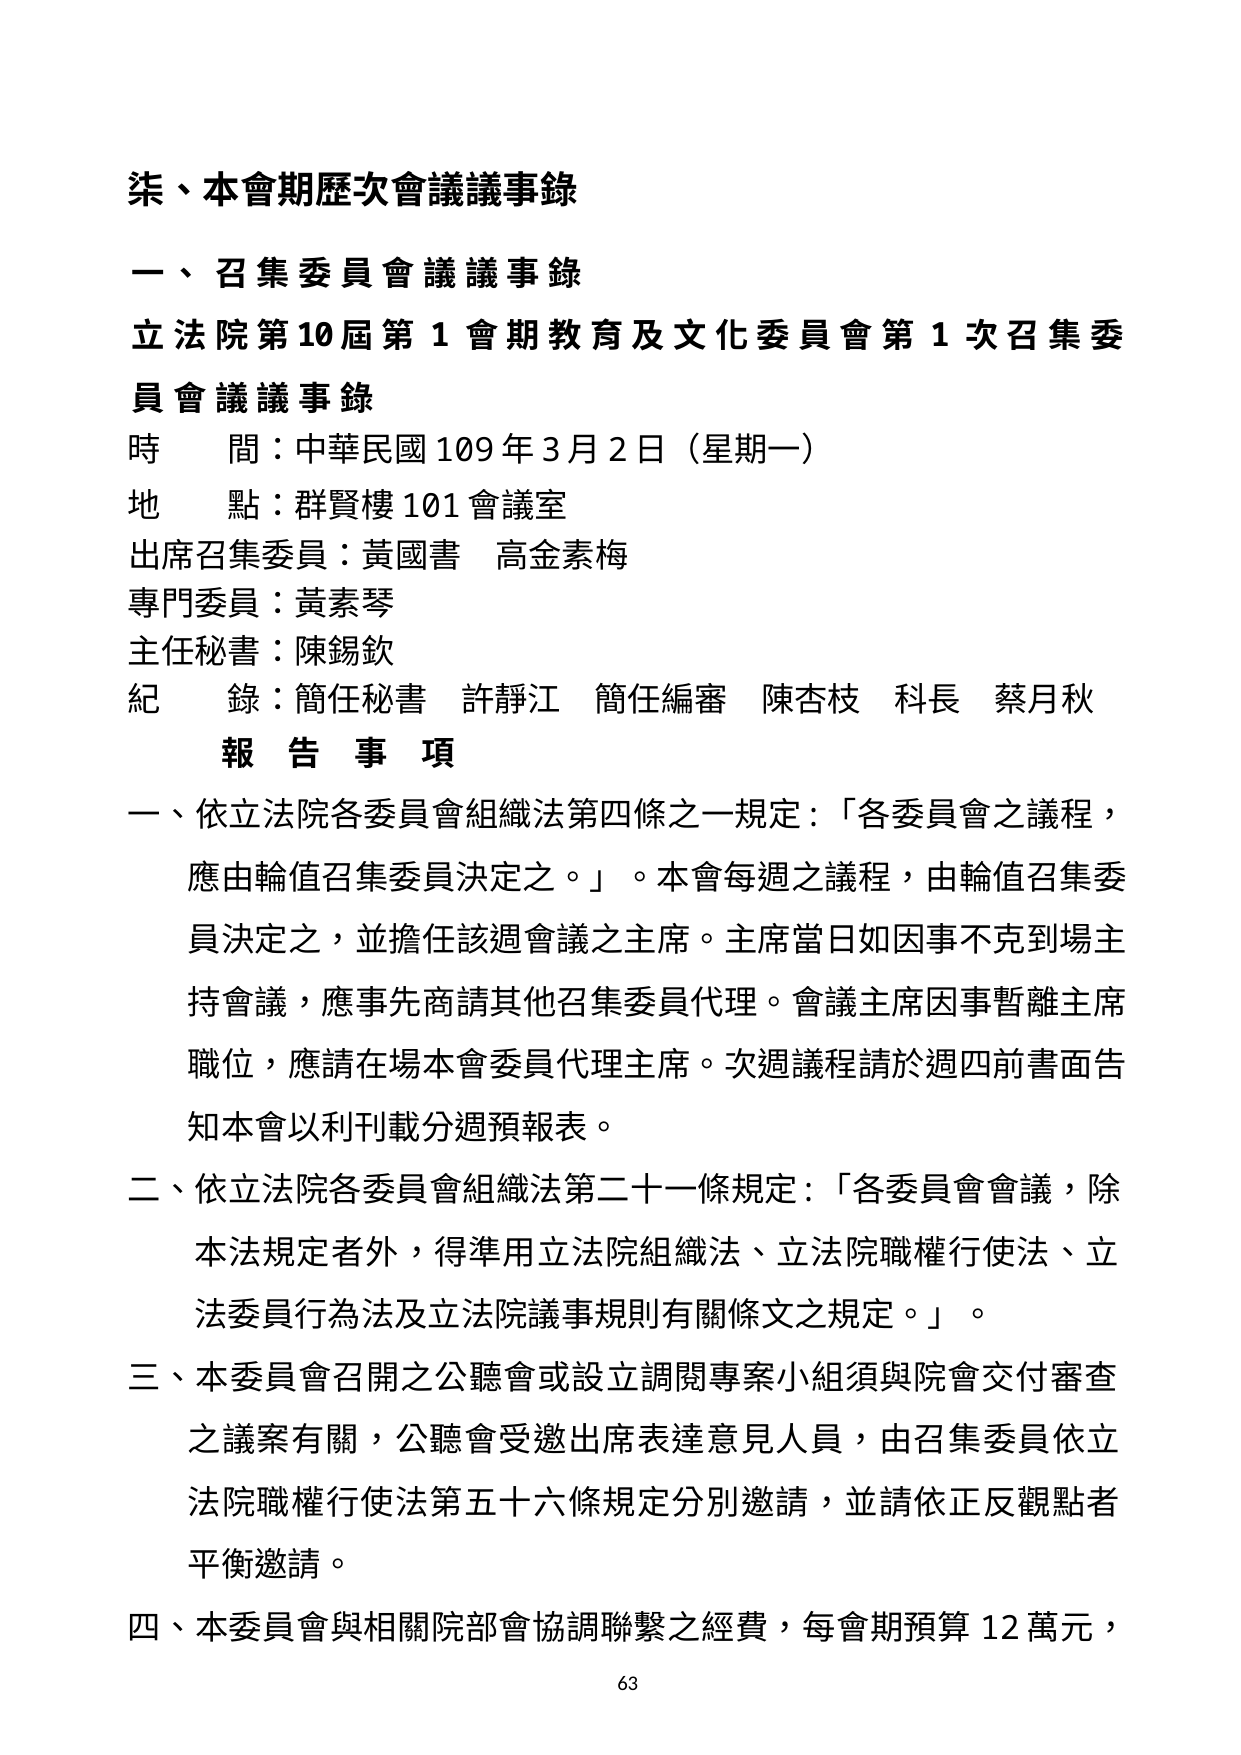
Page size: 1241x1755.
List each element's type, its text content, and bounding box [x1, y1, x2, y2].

text 紀 錄：簡任秘書 許靜江 簡任編審 陳杏枝 科長 蔡月秋 [127, 673, 1127, 721]
text 出席召集委員：黃國書 高金素梅 [128, 529, 1127, 577]
text 主任秘書：陳錫欽 [127, 625, 1127, 673]
text 報 告 事 項 [202, 721, 1127, 777]
text 一、召集委員會議議事錄 [127, 229, 1127, 291]
text 一、依立法院各委員會組織法第四條之一規定:「各委員會之議程，應由輪值召集委員決定之。」。本會每週之議程，由輪值召集委員決定之，並擔任該週會議之主席。主席當日如因事不克到場主持會議，應事先商請其他召集委員代理。會議主席因事暫離主席職位，應請在場本會委員代理主席。次週議程請於週四前書面告知本會以利刊載分週預報表。 [127, 777, 1127, 1152]
text 柒、本會期歷次會議議事錄 [127, 166, 1127, 212]
text 時 間：中華民國109年3月2日（星期一） [127, 416, 1120, 473]
text 地 點：群賢樓101會議室 [127, 473, 1127, 529]
text 立法院第10屆第1會期教育及文化委員會第1次召集委員會議議事錄 [127, 291, 1127, 416]
text 四、本委員會與相關院部會協調聯繫之經費，每會期預算12萬元， [127, 1589, 1127, 1652]
text 專門委員：黃素琴 [127, 577, 1127, 625]
text 三、本委員會召開之公聽會或設立調閱專案小組須與院會交付審查之議案有關，公聽會受邀出席表達意見人員，由召集委員依立法院職權行使法第五十六條規定分別邀請，並請依正反觀點者平衡邀請。 [127, 1339, 1120, 1589]
text 二、依立法院各委員會組織法第二十一條規定:「各委員會會議，除本法規定者外，得準用立法院組織法、立法院職權行使法、立法委員行為法及立法院議事規則有關條文之規定。」。 [127, 1152, 1120, 1339]
